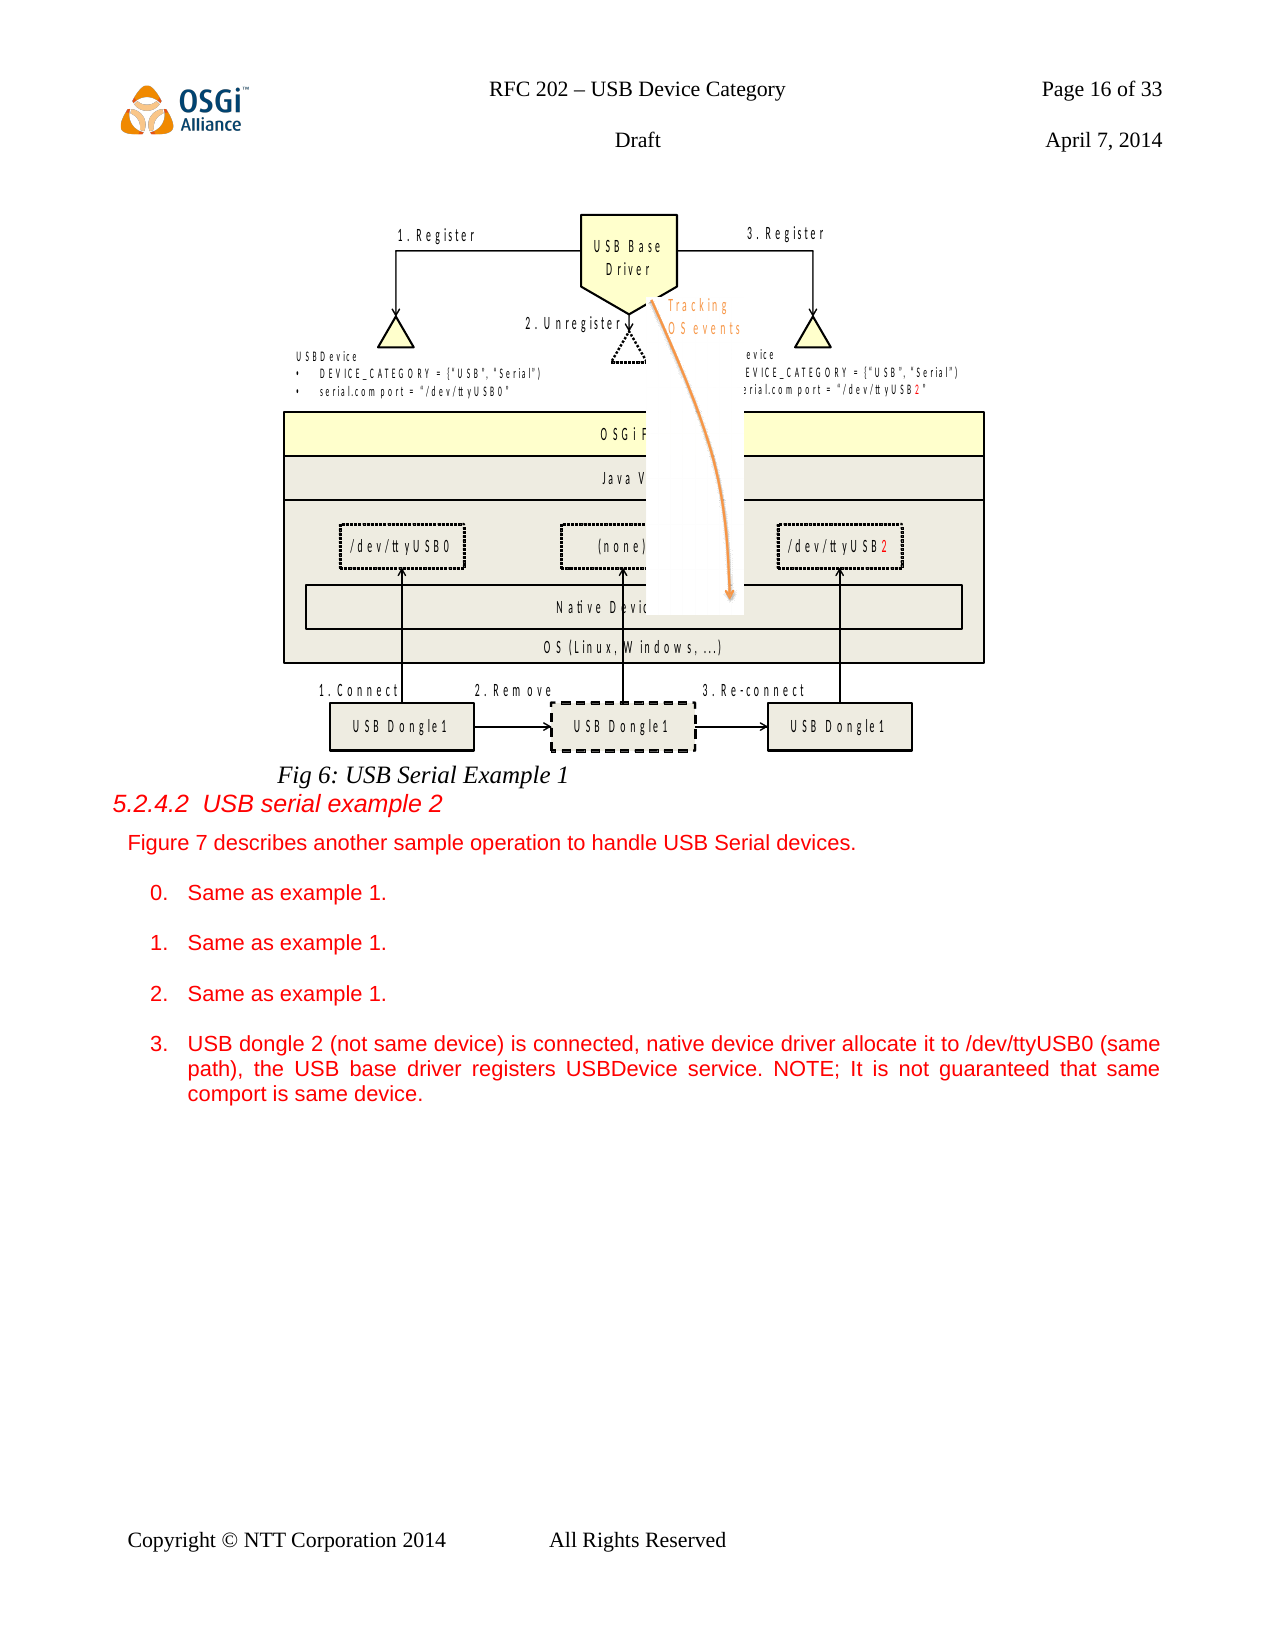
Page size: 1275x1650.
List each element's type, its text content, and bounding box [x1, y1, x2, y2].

picture [113, 78, 257, 142]
text Fig 6: USB Serial Example 1 [262, 760, 1013, 789]
text Figure 7 describes another sample operation to handle USB Serial devices. [112, 830, 1162, 855]
list Same as example 1. [150, 981, 1162, 1006]
subtitle USB serial example 2 [112, 222, 1162, 817]
list Same as example 1. [150, 880, 1162, 905]
list Same as example 1. [150, 930, 1162, 956]
list USB dongle 2 (not same device) is connected, native device driver allocate it to /dev/ttyUSB0 (same path), the USB base driver registers USBDevice service. NOTE; It is not guaranteed that same comport is same device. [150, 1031, 1162, 1106]
